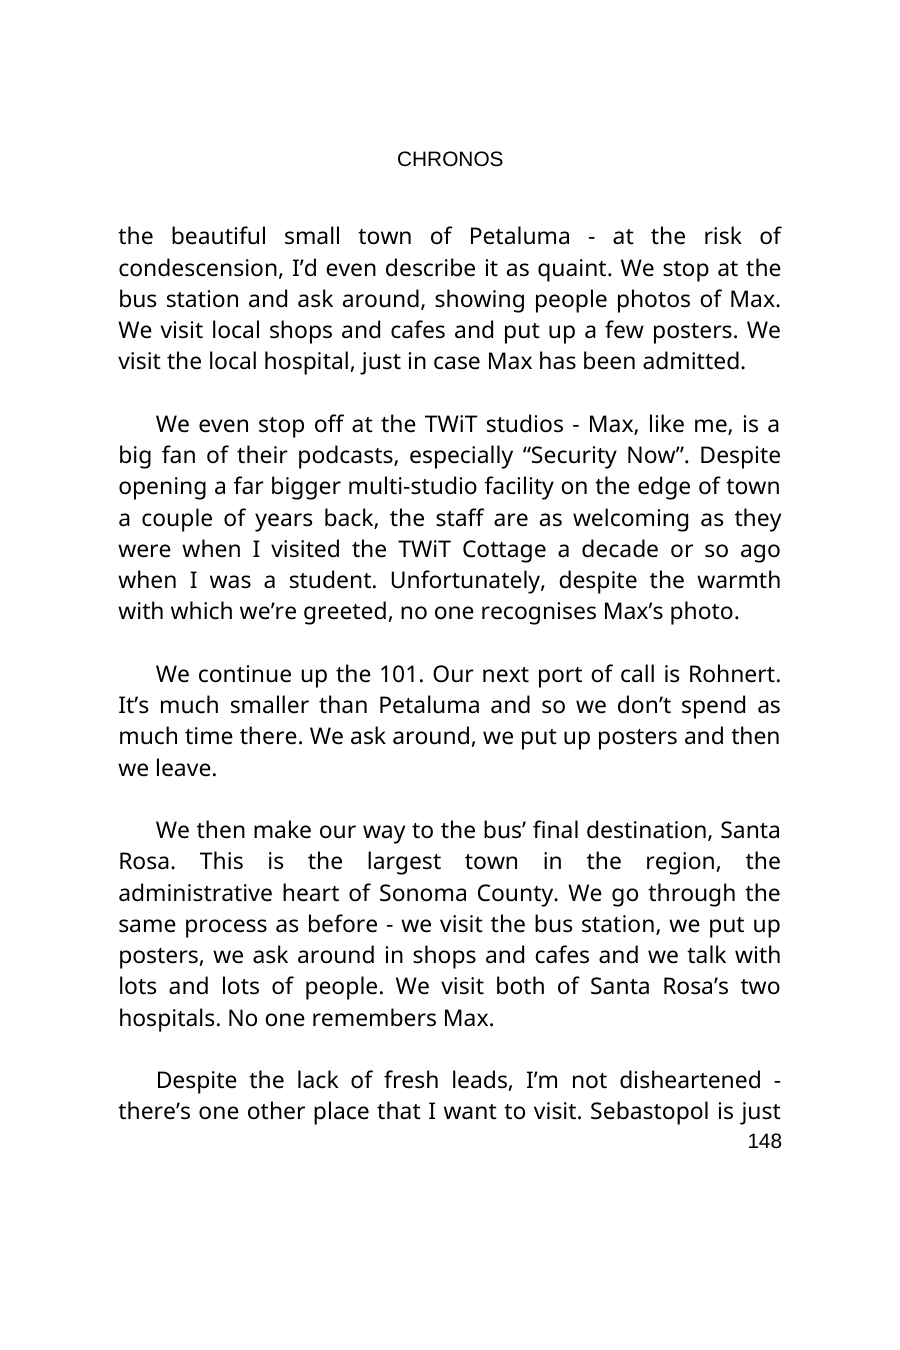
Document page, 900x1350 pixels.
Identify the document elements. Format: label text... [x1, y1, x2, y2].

text We even stop off at the TWiT studios - Max, like me, is a big fan of their podcasts, especially “Security Now”. Despite opening a far bigger multi-studio facility on the edge of town a couple of years back, the staff are as welcoming as they were when I visited the TWiT Cottage a decade or so ago when I was a student. Unfortunately, despite the warmth with which we’re greeted, no one recognises Max’s photo. [118, 408, 782, 626]
text We then make our way to the bus’ final destination, Santa Rosa. This is the largest town in the region, the administrative heart of Sonoma County. We go through the same process as before - we visit the bus station, we put up posters, we ask around in shops and cafes and we talk with lots and lots of people. We visit both of Santa Rosa’s two hospitals. No one remembers Max. [118, 814, 782, 1033]
text the beautiful small town of Petaluma - at the risk of condescension, I’d even describe it as quaint. We stop at the bus station and ask around, showing people photos of Max. We visit local shops and cafes and put up a few posters. We visit the local hospital, just in case Max has been admitted. [118, 220, 782, 376]
text We continue up the 101. Our next port of call is Rohnert. It’s much smaller than Petaluma and so we don’t spend as much time there. We ask around, we put up posters and then we leave. [118, 658, 782, 783]
text Despite the lack of fresh leads, I’m not disheartened - there’s one other place that I want to visit. Sebastopol is just [118, 1064, 782, 1126]
